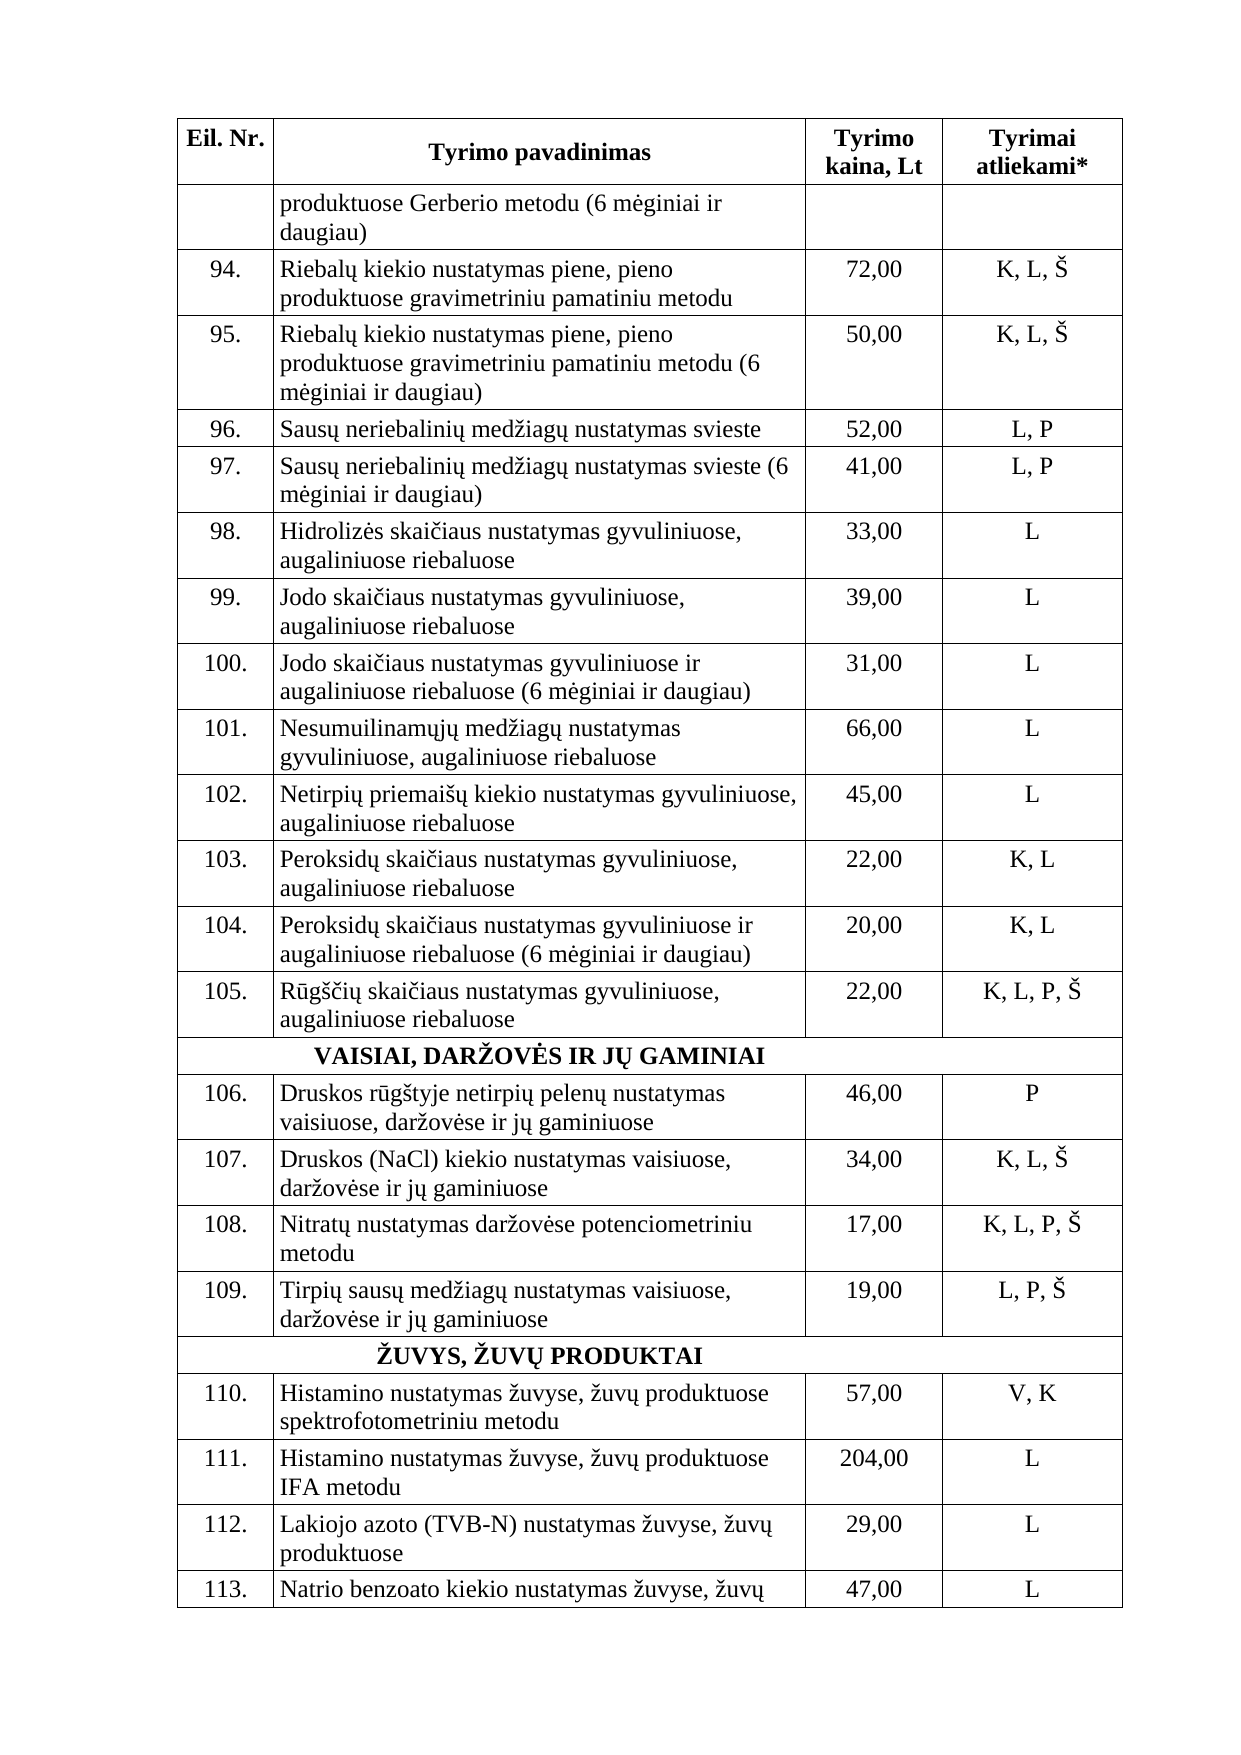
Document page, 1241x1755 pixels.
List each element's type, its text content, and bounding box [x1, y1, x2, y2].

table_cell L [943, 710, 1122, 774]
table_cell L [943, 513, 1122, 577]
table_cell [178, 185, 273, 249]
table_cell Riebalų kiekio nustatymas piene, pieno produktuose gravimetriniu pamatiniu metodu (6 mėginiai ir daugiau) [274, 316, 805, 409]
table_cell produktuose Gerberio metodu (6 mėginiai ir daugiau) [274, 185, 805, 249]
table_cell 50,00 [806, 316, 942, 409]
table_cell P [943, 1075, 1122, 1139]
table_cell Nitratų nustatymas daržovėse potenciometriniu metodu [274, 1206, 805, 1271]
table_cell L [943, 1440, 1122, 1504]
table_cell 39,00 [806, 579, 942, 643]
table_cell Peroksidų skaičiaus nustatymas gyvuliniuose, augaliniuose riebaluose [274, 841, 805, 906]
table_cell 47,00 [806, 1571, 942, 1607]
table_cell L [943, 579, 1122, 643]
table_cell [806, 185, 942, 249]
table_cell K, L, P, Š [943, 1206, 1122, 1271]
table_cell 34,00 [806, 1140, 942, 1205]
table_cell 204,00 [806, 1440, 942, 1504]
table_cell Jodo skaičiaus nustatymas gyvuliniuose, augaliniuose riebaluose [274, 579, 805, 643]
table_cell 111. [178, 1440, 273, 1504]
table_cell 113. [178, 1571, 273, 1607]
table_cell V, K [943, 1374, 1122, 1439]
table_cell 94. [178, 250, 273, 315]
table_cell K, L, Š [943, 250, 1122, 315]
table_cell 52,00 [806, 410, 942, 446]
table_cell [805, 1038, 942, 1074]
table_cell Rūgščių skaičiaus nustatymas gyvuliniuose, augaliniuose riebaluose [274, 972, 805, 1037]
table_cell Druskos (NaCl) kiekio nustatymas vaisiuose, daržovėse ir jų gaminiuose [274, 1140, 805, 1205]
table_cell 66,00 [806, 710, 942, 774]
table_cell K, L, P, Š [943, 972, 1122, 1037]
table_cell L, P [943, 410, 1122, 446]
table_cell 22,00 [806, 972, 942, 1037]
table_cell 100. [178, 644, 273, 709]
table_cell 46,00 [806, 1075, 942, 1139]
table_cell ŽUVYS, Žuvų produktai [274, 1337, 805, 1373]
table_cell [943, 185, 1122, 249]
table_cell Sausų neriebalinių medžiagų nustatymas svieste (6 mėginiai ir daugiau) [274, 447, 805, 512]
table_cell Histamino nustatymas žuvyse, žuvų produktuose IFA metodu [274, 1440, 805, 1504]
table_cell 96. [178, 410, 273, 446]
table_header Tyrimo pavadinimas [274, 119, 805, 184]
table_cell 109. [178, 1272, 273, 1336]
table_cell 57,00 [806, 1374, 942, 1439]
table_cell 20,00 [806, 907, 942, 971]
table_cell 22,00 [806, 841, 942, 906]
table_cell 19,00 [806, 1272, 942, 1336]
table_cell Vaisiai, daržovės ir jų gaminiai [274, 1038, 805, 1074]
table_cell 102. [178, 775, 273, 840]
table_cell Histamino nustatymas žuvyse, žuvų produktuose spektrofotometriniu metodu [274, 1374, 805, 1439]
table_cell 99. [178, 579, 273, 643]
table_cell Peroksidų skaičiaus nustatymas gyvuliniuose ir augaliniuose riebaluose (6 mėginiai ir daugiau) [274, 907, 805, 971]
table_cell Nesumuilinamųjų medžiagų nustatymas gyvuliniuose, augaliniuose riebaluose [274, 710, 805, 774]
table_cell 107. [178, 1140, 273, 1205]
table_cell 95. [178, 316, 273, 409]
table_cell Netirpių priemaišų kiekio nustatymas gyvuliniuose, augaliniuose riebaluose [274, 775, 805, 840]
table_cell L [943, 644, 1122, 709]
table_cell 104. [178, 907, 273, 971]
table_cell 45,00 [806, 775, 942, 840]
table_cell 41,00 [806, 447, 942, 512]
table_cell K, L [943, 907, 1122, 971]
table_cell 110. [178, 1374, 273, 1439]
table_cell 17,00 [806, 1206, 942, 1271]
table_cell 101. [178, 710, 273, 774]
table_cell 112. [178, 1505, 273, 1570]
table_cell L [943, 1571, 1122, 1607]
table_cell Hidrolizės skaičiaus nustatymas gyvuliniuose, augaliniuose riebaluose [274, 513, 805, 577]
table_cell Sausų neriebalinių medžiagų nustatymas svieste [274, 410, 805, 446]
table_header Tyrimai atliekami* [943, 119, 1122, 184]
table_cell [943, 1038, 1122, 1074]
table_cell 106. [178, 1075, 273, 1139]
table_cell [178, 1337, 273, 1373]
table_cell 105. [178, 972, 273, 1037]
table_cell 97. [178, 447, 273, 512]
table_cell L [943, 1505, 1122, 1570]
table_header Eil. Nr. [178, 119, 273, 184]
table_cell L [943, 775, 1122, 840]
table_cell 29,00 [806, 1505, 942, 1570]
table_cell [805, 1337, 942, 1373]
table_cell Natrio benzoato kiekio nustatymas žuvyse, žuvų [274, 1571, 805, 1607]
table_header Tyrimo kaina, Lt [806, 119, 942, 184]
table_cell 31,00 [806, 644, 942, 709]
table_cell L, P [943, 447, 1122, 512]
table_cell Jodo skaičiaus nustatymas gyvuliniuose ir augaliniuose riebaluose (6 mėginiai ir daugiau) [274, 644, 805, 709]
table_cell K, L [943, 841, 1122, 906]
table_cell Tirpių sausų medžiagų nustatymas vaisiuose, daržovėse ir jų gaminiuose [274, 1272, 805, 1336]
table_cell 103. [178, 841, 273, 906]
table_cell 33,00 [806, 513, 942, 577]
table_cell Riebalų kiekio nustatymas piene, pieno produktuose gravimetriniu pamatiniu metodu [274, 250, 805, 315]
table_cell L, P, Š [943, 1272, 1122, 1336]
table_cell 98. [178, 513, 273, 577]
table_cell Druskos rūgštyje netirpių pelenų nustatymas vaisiuose, daržovėse ir jų gaminiuose [274, 1075, 805, 1139]
table_cell K, L, Š [943, 316, 1122, 409]
table_cell K, L, Š [943, 1140, 1122, 1205]
table_cell 108. [178, 1206, 273, 1271]
table_cell 72,00 [806, 250, 942, 315]
table_cell [178, 1038, 273, 1074]
table_cell Lakiojo azoto (TVB-N) nustatymas žuvyse, žuvų produktuose [274, 1505, 805, 1570]
table_cell [943, 1337, 1122, 1373]
